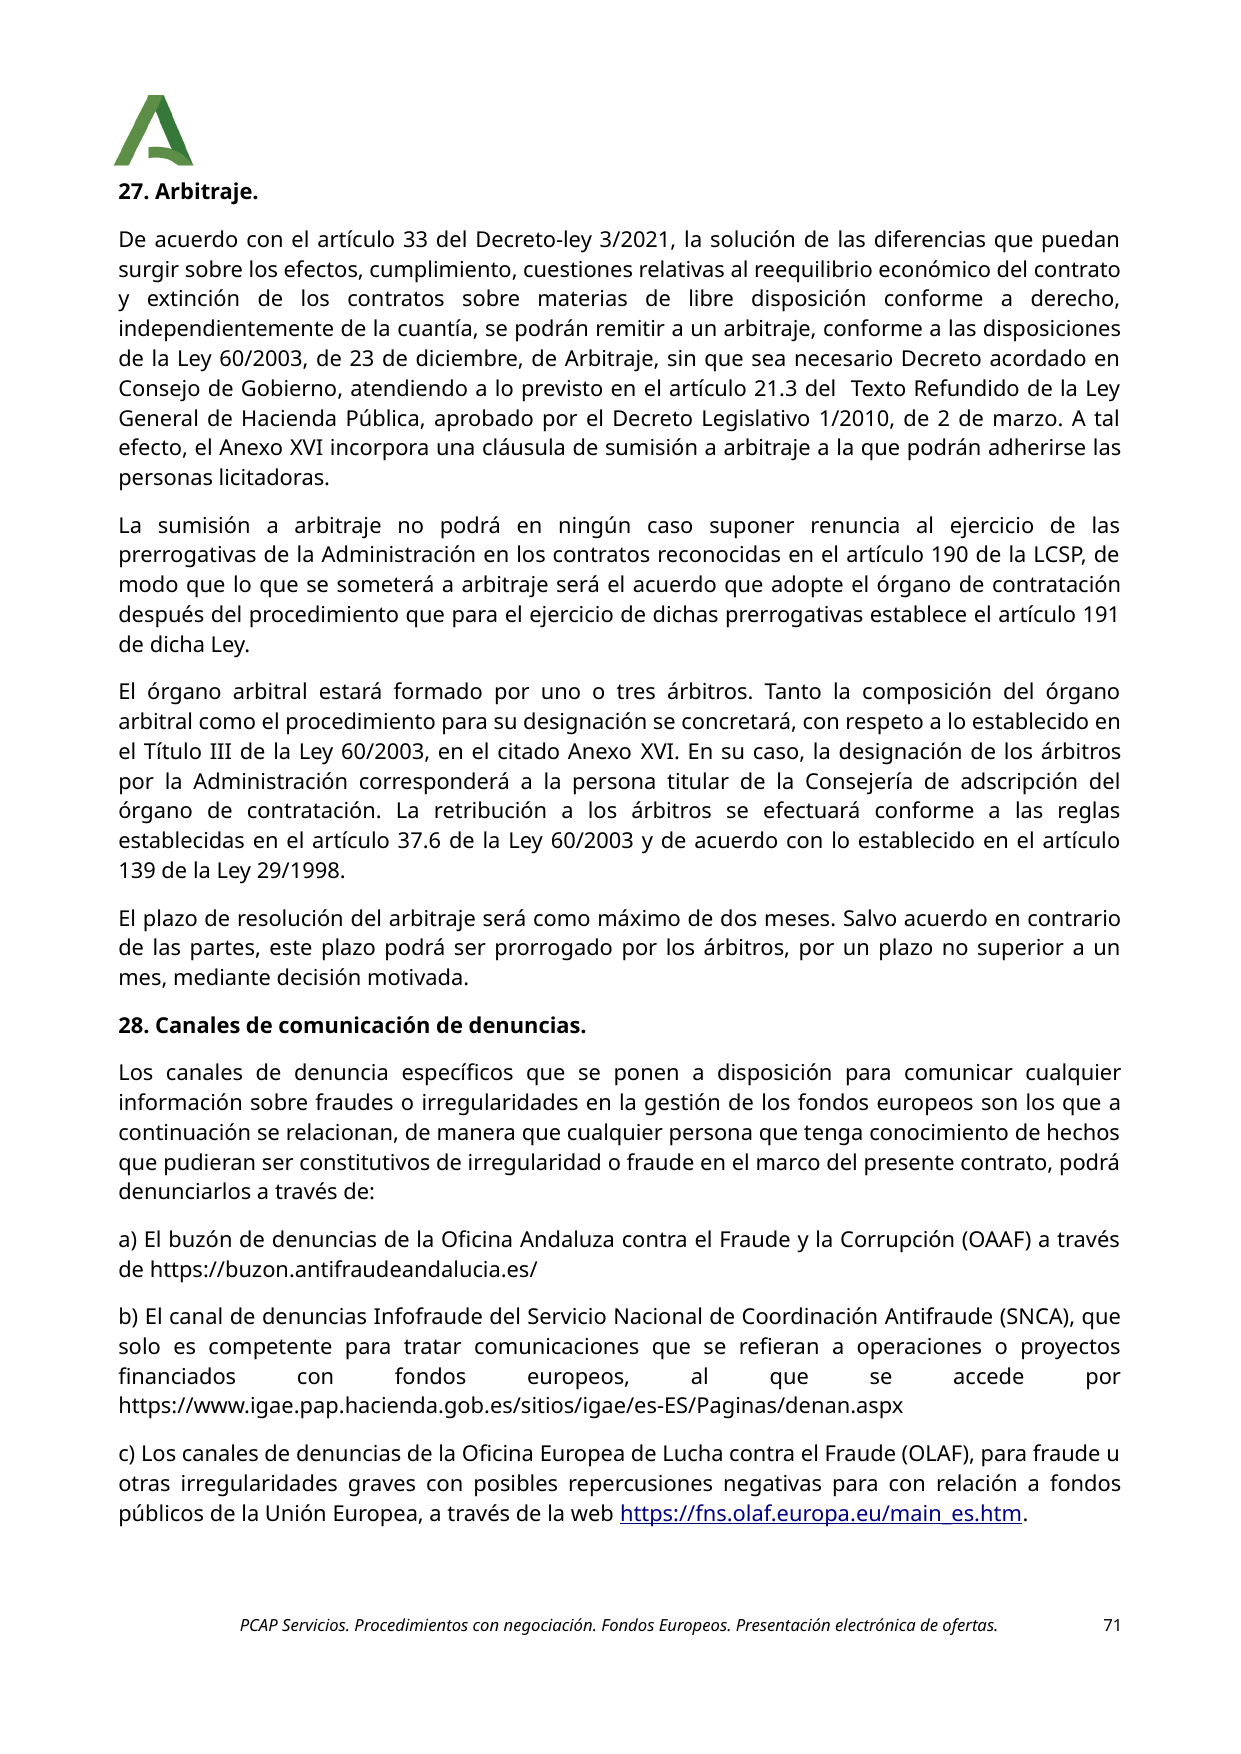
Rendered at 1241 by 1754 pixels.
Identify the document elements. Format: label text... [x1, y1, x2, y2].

text El órgano arbitral estará formado por uno o tres árbitros. Tanto la composición del órgano arbitral como el procedimiento para su designación se concretará, con respeto a lo establecido en el Título III de la Ley 60/2003, en el citado Anexo XVI. En su caso, la designación de los árbitros por la Administración corresponderá a la persona titular de la Consejería de adscripción del órgano de contratación. La retribución a los árbitros se efectuará conforme a las reglas establecidas en el artículo 37.6 de la Ley 60/2003 y de acuerdo con lo establecido en el artículo 139 de la Ley 29/1998. [118, 676, 1122, 885]
text Los canales de denuncia específicos que se ponen a disposición para comunicar cualquier información sobre fraudes o irregularidades en la gestión de los fondos europeos son los que a continuación se relacionan, de manera que cualquier persona que tenga conocimiento de hechos que pudieran ser constitutivos de irregularidad o fraude en el marco del presente contrato, podrá denunciarlos a través de: [118, 1057, 1122, 1206]
text b) El canal de denuncias Infofraude del Servicio Nacional de Coordinación Antifraude (SNCA), que solo es competente para tratar comunicaciones que se refieran a operaciones o proyectos financiados con fondos europeos, al que se accede por https://www.igae.pap.hacienda.gob.es/sitios/igae/es-ES/Paginas/denan.aspx [118, 1301, 1122, 1420]
text El plazo de resolución del arbitraje será como máximo de dos meses. Salvo acuerdo en contrario de las partes, este plazo podrá ser prorrogado por los árbitros, por un plazo no superior a un mes, mediante decisión motivada. [118, 903, 1122, 992]
text La sumisión a arbitraje no podrá en ningún caso suponer renuncia al ejercicio de las prerrogativas de la Administración en los contratos reconocidas en el artículo 190 de la LCSP, de modo que lo que se someterá a arbitraje será el acuerdo que adopte el órgano de contratación después del procedimiento que para el ejercicio de dichas prerrogativas establece el artículo 191 de dicha Ley. [118, 510, 1122, 659]
text c) Los canales de denuncias de la Oficina Europea de Lucha contra el Fraude (OLAF), para fraude u otras irregularidades graves con posibles repercusiones negativas para con relación a fondos públicos de la Unión Europea, a través de la web https://fns.olaf.europa.eu/main_es.htm. [118, 1438, 1122, 1527]
subtitle 28. Canales de comunicación de denuncias. [118, 1010, 1122, 1039]
text a) El buzón de denuncias de la Oficina Andaluza contra el Fraude y la Corrupción (OAAF) a través de https://buzon.antifraudeandalucia.es/ [118, 1224, 1122, 1283]
text De acuerdo con el artículo 33 del Decreto-ley 3/2021, la solución de las diferencias que puedan surgir sobre los efectos, cumplimiento, cuestiones relativas al reequilibrio económico del contrato y extinción de los contratos sobre materias de libre disposición conforme a derecho, independientemente de la cuantía, se podrán remitir a un arbitraje, conforme a las disposiciones de la Ley 60/2003, de 23 de diciembre, de Arbitraje, sin que sea necesario Decreto acordado en Consejo de Gobierno, atendiendo a lo previsto en el artículo 21.3 del Texto Refundido de la Ley General de Hacienda Pública, aprobado por el Decreto Legislativo 1/2010, de 2 de marzo. A tal efecto, el Anexo XVI incorpora una cláusula de sumisión a arbitraje a la que podrán adherirse las personas licitadoras. [118, 224, 1122, 492]
subtitle 27. Arbitraje. [118, 176, 1122, 206]
picture [109, 91, 198, 170]
